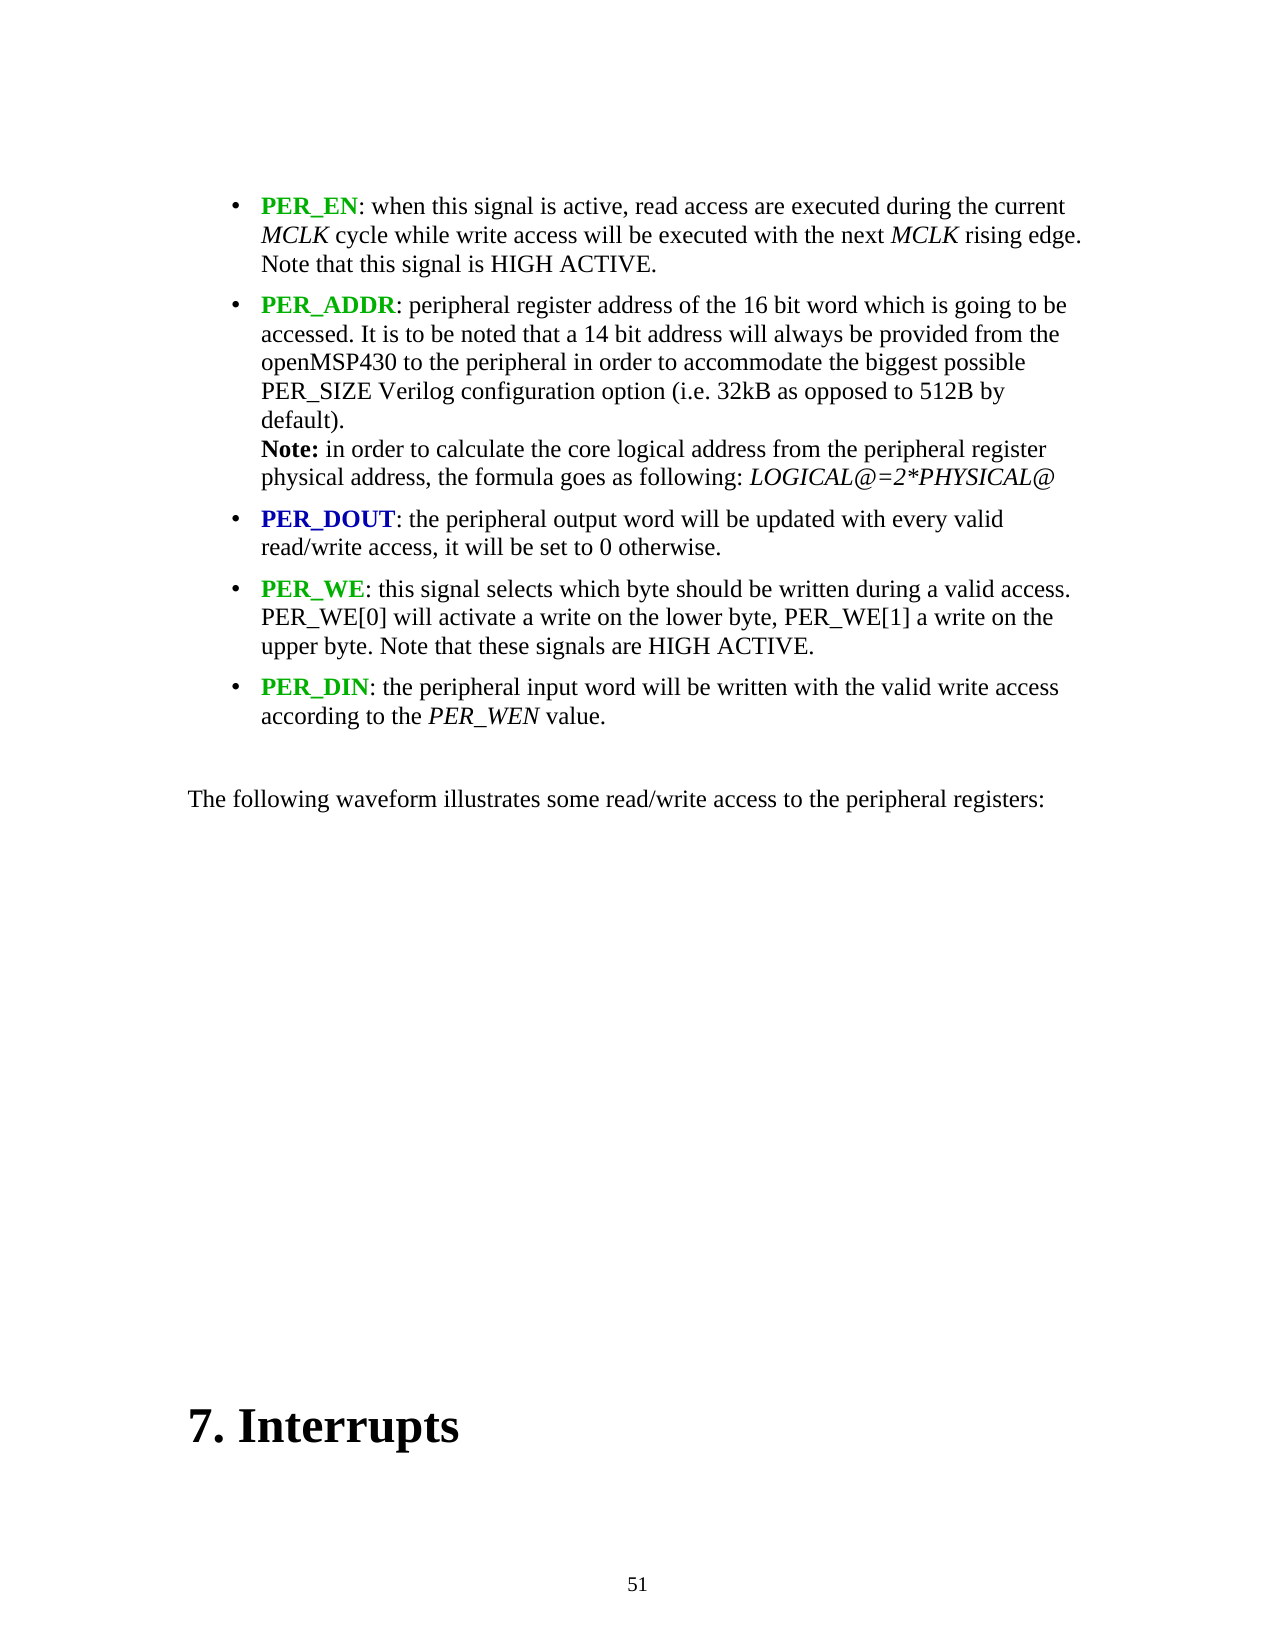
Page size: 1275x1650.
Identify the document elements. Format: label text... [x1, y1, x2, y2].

list PER_EN: when this signal is active, read access are executed during the current MCLK cycle while write access will be executed with the next MCLK rising edge. Note that this signal is HIGH ACTIVE. [231, 191, 1088, 277]
text The following waveform illustrates some read/write access to the peripheral registers: [187, 784, 1088, 812]
text 7. Interrupts [187, 1396, 1088, 1453]
list PER_ADDR: peripheral register address of the 16 bit word which is going to be accessed. It is to be noted that a 14 bit address will always be provided from the openMSP430 to the peripheral in order to accommodate the biggest possible PER_SIZE Verilog configuration option (i.e. 32kB as opposed to 512B by default). Note: in order to calculate the core logical address from the peripheral register physical address, the formula goes as following: LOGICAL@=2*PHYSICAL@ [231, 290, 1088, 491]
list PER_WE: this signal selects which byte should be written during a valid access. PER_WE[0] will activate a write on the lower byte, PER_WE[1] a write on the upper byte. Note that these signals are HIGH ACTIVE. [231, 574, 1088, 660]
list PER_DOUT: the peripheral output word will be updated with every valid read/write access, it will be set to 0 otherwise. [231, 504, 1088, 561]
list PER_DIN: the peripheral input word will be written with the valid write access according to the PER_WEN value. [231, 672, 1088, 730]
